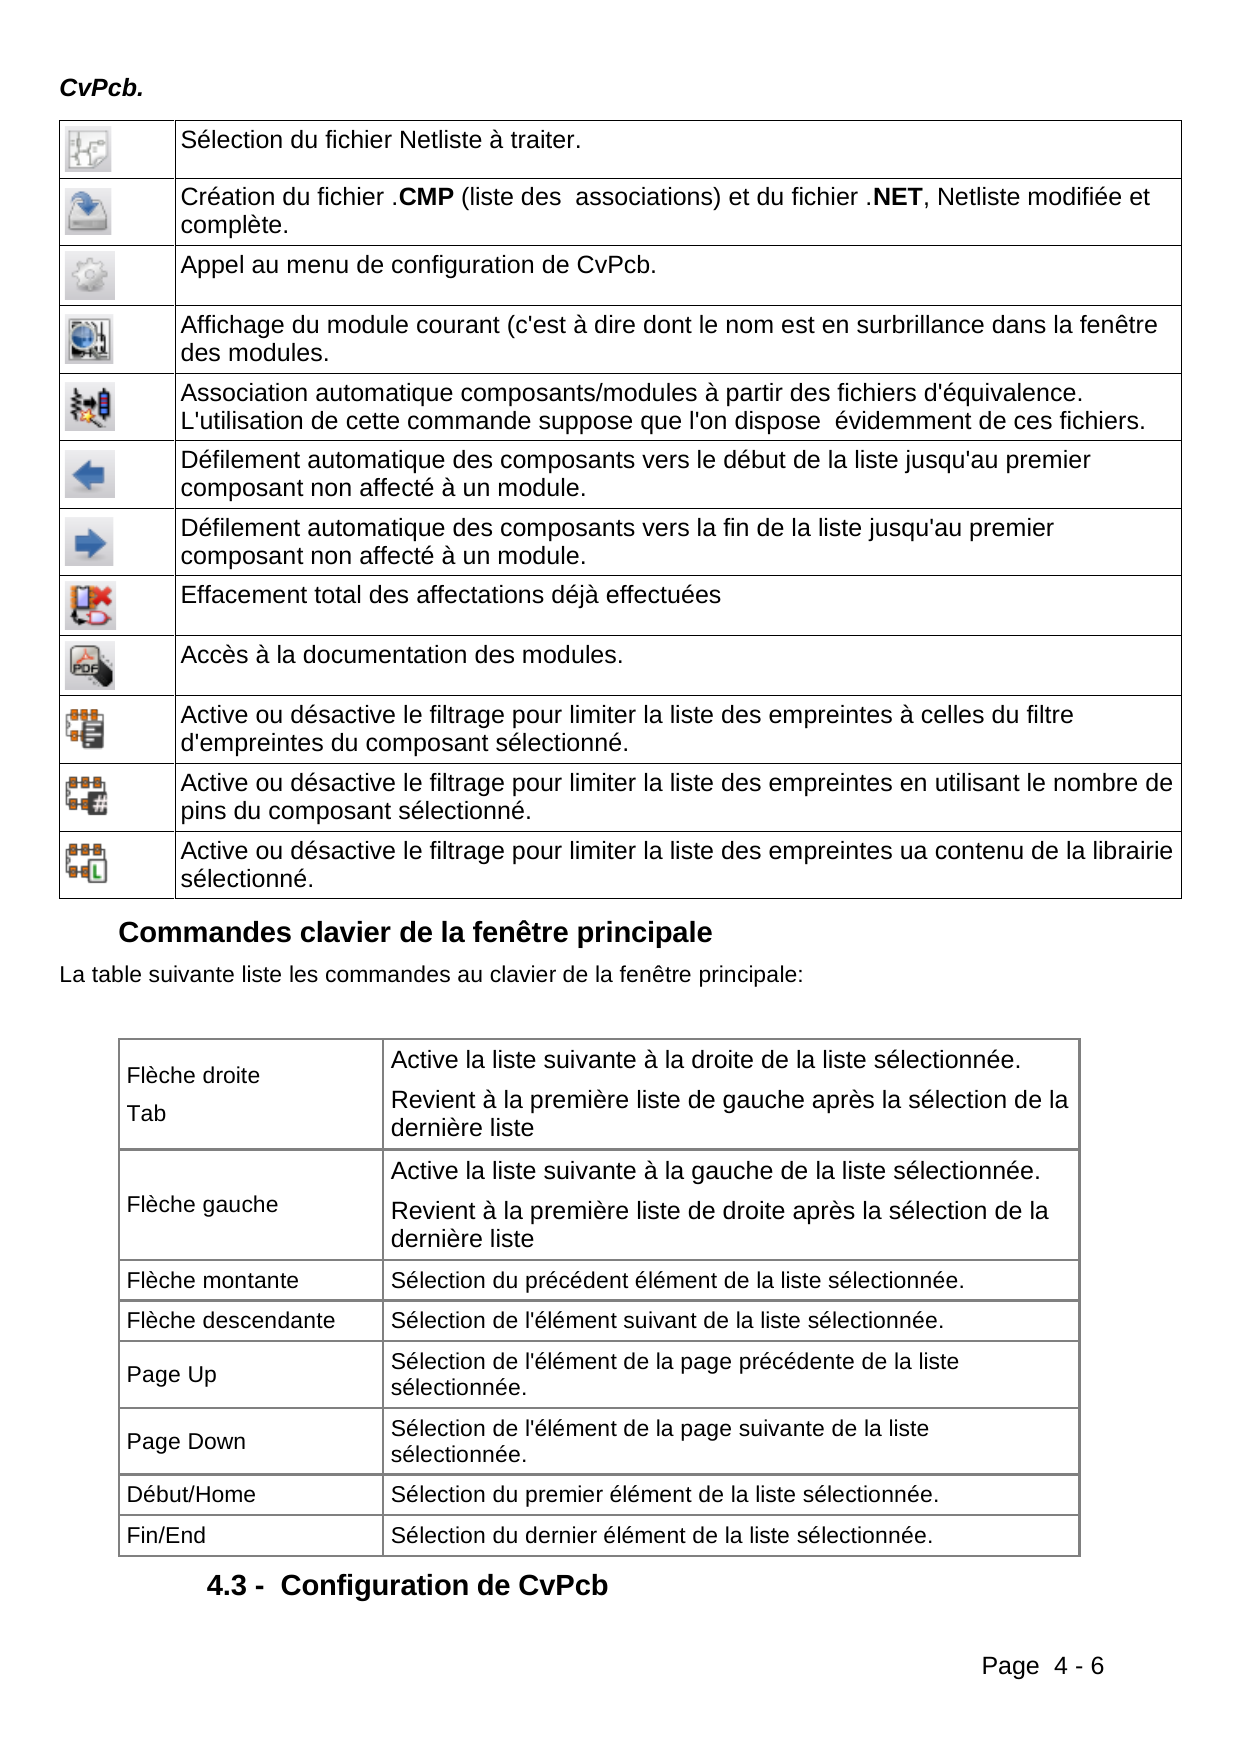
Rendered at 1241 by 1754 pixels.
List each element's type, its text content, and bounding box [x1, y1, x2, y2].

picture [64, 641, 115, 690]
picture [64, 382, 115, 431]
table_cell Flèche descendante [120, 1302, 382, 1340]
picture [64, 709, 106, 750]
table_cell [60, 374, 174, 440]
table_cell Sélection du précédent élément de la liste sélectionnée. [384, 1261, 1078, 1299]
table_header Sélection du fichier Netliste à traiter. [176, 121, 1181, 178]
table_cell [60, 509, 174, 575]
table_header [60, 121, 174, 178]
table_cell Défilement automatique des composants vers le début de la liste jusqu'au premier composant non affecté à un module. [176, 441, 1181, 508]
picture [64, 581, 117, 630]
picture [64, 188, 112, 235]
table_cell Flèche gauche [120, 1151, 382, 1259]
table_cell Active ou désactive le filtrage pour limiter la liste des empreintes en utilisant le nombre de pins du composant sélectionné. [176, 764, 1181, 831]
table_cell Active la liste suivante à la gauche de la liste sélectionnée. Revient à la première liste de droite après la sélection de la dernière liste [384, 1151, 1078, 1259]
picture [64, 314, 114, 364]
table_cell Sélection de l'élément de la page précédente de la liste sélectionnée. [384, 1342, 1078, 1407]
table_cell [60, 441, 174, 508]
table_header Flèche droite Tab [120, 1040, 382, 1148]
table_cell Page Up [120, 1342, 382, 1407]
table_cell Active ou désactive le filtrage pour limiter la liste des empreintes ua contenu de la librairie sélectionné. [176, 832, 1181, 898]
table_cell [60, 179, 174, 245]
table_cell Active ou désactive le filtrage pour limiter la liste des empreintes à celles du filtre d'empreintes du composant sélectionné. [176, 696, 1181, 763]
table_cell Page Down [120, 1409, 382, 1473]
table_cell Défilement automatique des composants vers la fin de la liste jusqu'au premier composant non affecté à un module. [176, 509, 1181, 575]
table_cell [60, 696, 174, 763]
table_cell Accès à la documentation des modules. [176, 636, 1181, 695]
table_cell Début/Home [120, 1476, 382, 1514]
table_cell Fin/End [120, 1516, 382, 1555]
table_cell [60, 832, 174, 898]
table_cell Flèche montante [120, 1261, 382, 1299]
picture [64, 775, 109, 819]
picture [64, 126, 112, 172]
picture [64, 842, 109, 887]
table_cell Sélection du premier élément de la liste sélectionnée. [384, 1476, 1078, 1514]
table_cell Effacement total des affectations déjà effectuées [176, 576, 1181, 635]
table_cell Sélection de l'élément de la page suivante de la liste sélectionnée. [384, 1409, 1078, 1473]
table_header Active la liste suivante à la droite de la liste sélectionnée. Revient à la première liste de gauche après la sélection de la dernière liste [384, 1040, 1078, 1148]
picture [64, 450, 115, 498]
table_cell Création du fichier .CMP (liste des associations) et du fichier .NET, Netliste modifiée et complète. [176, 179, 1181, 245]
table_cell Association automatique composants/modules à partir des fichiers d'équivalence. L'utilisation de cette commande suppose que l'on dispose évidemment de ces fichiers. [176, 374, 1181, 440]
table_cell [60, 576, 174, 635]
table_cell [60, 636, 174, 695]
table_cell [60, 246, 174, 305]
table_cell Appel au menu de configuration de CvPcb. [176, 246, 1181, 305]
text La table suivante liste les commandes au clavier de la fenêtre principale: [59, 961, 1181, 987]
subtitle Configuration de CvPcb [133, 1569, 1181, 1601]
table_cell [60, 306, 174, 373]
table_cell Sélection de l'élément suivant de la liste sélectionnée. [384, 1302, 1078, 1340]
picture [64, 517, 114, 566]
picture [64, 251, 115, 300]
subtitle Commandes clavier de la fenêtre principale [118, 916, 1181, 949]
table_cell Affichage du module courant (c'est à dire dont le nom est en surbrillance dans la fenêtre des modules. [176, 306, 1181, 373]
table_cell [60, 764, 174, 831]
table_cell Sélection du dernier élément de la liste sélectionnée. [384, 1516, 1078, 1555]
